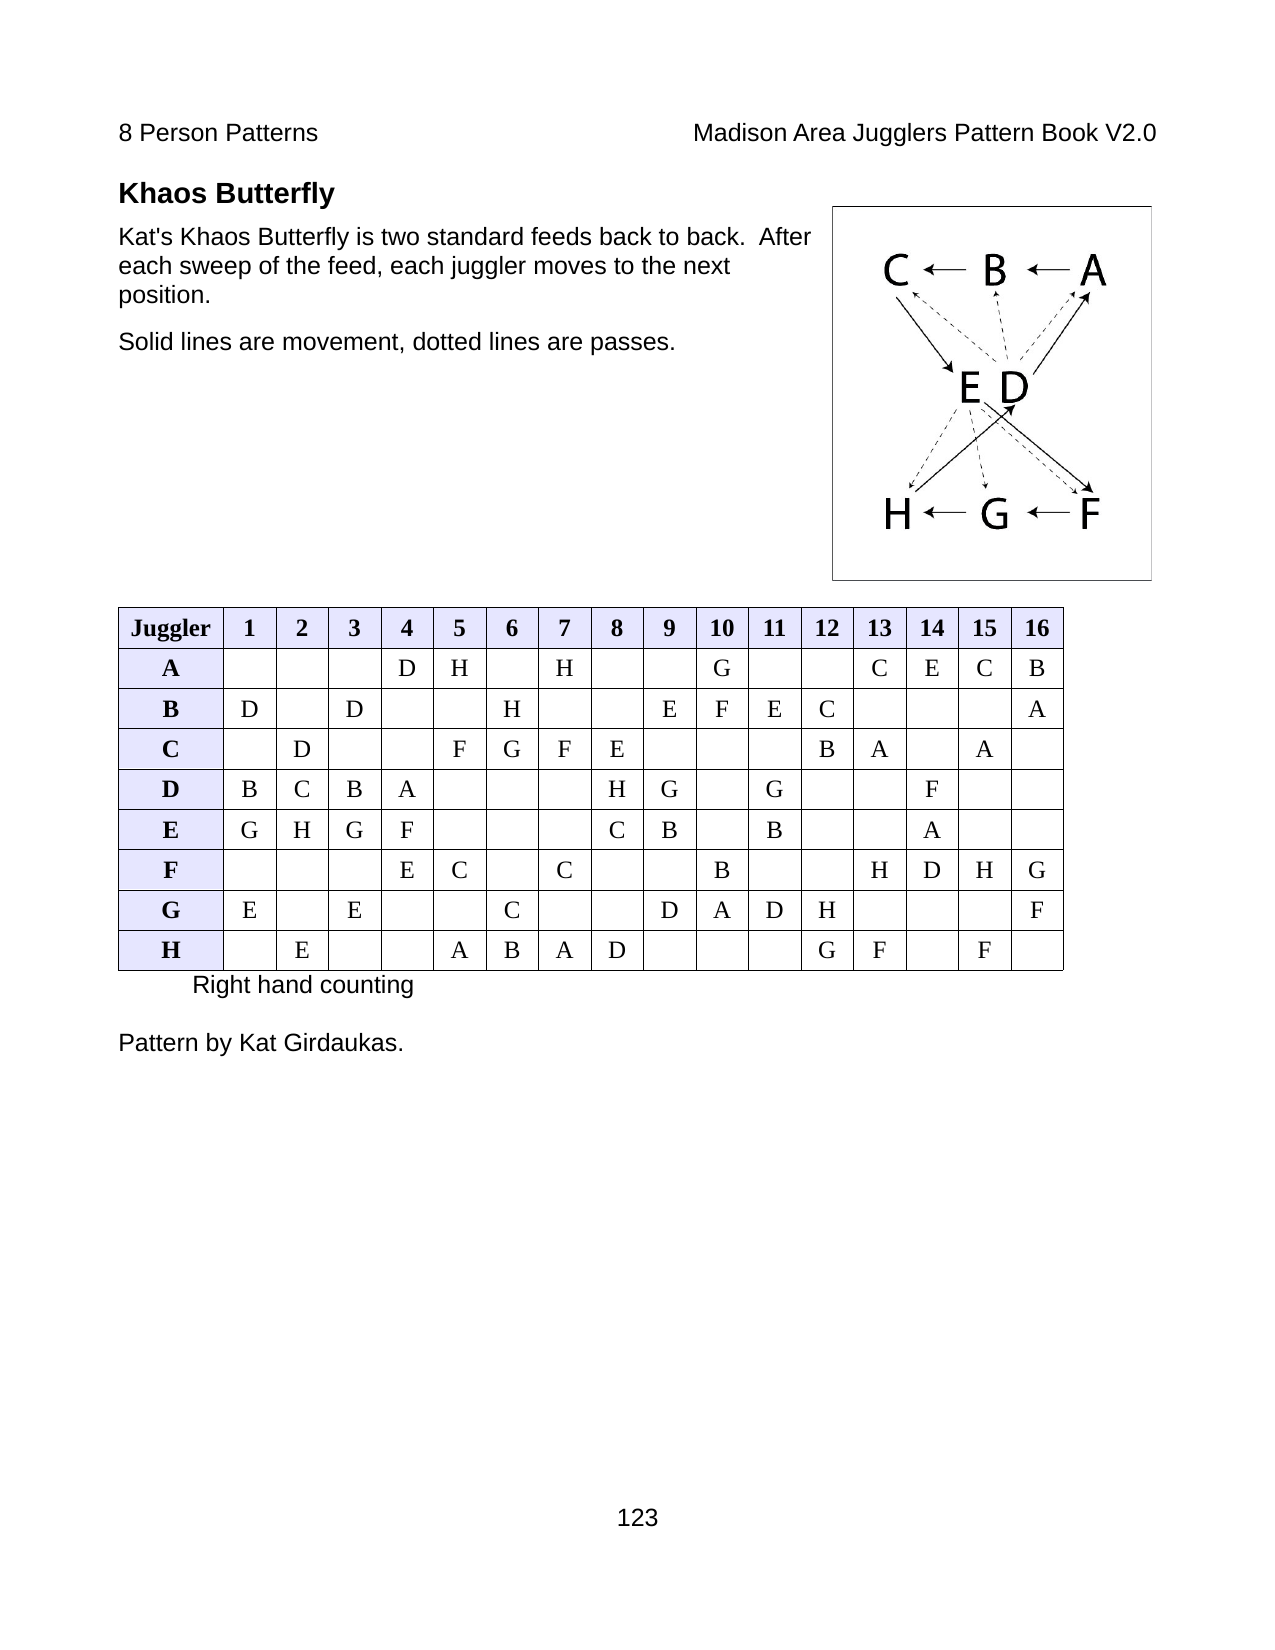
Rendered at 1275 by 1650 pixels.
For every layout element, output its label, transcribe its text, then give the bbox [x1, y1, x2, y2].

table_cell F [907, 770, 958, 809]
table_cell D [749, 891, 801, 930]
table_cell [487, 850, 538, 889]
table_cell [1012, 931, 1063, 970]
table_cell [487, 770, 538, 809]
table_cell [1012, 729, 1063, 768]
table_cell H [959, 850, 1011, 889]
table_header 2 [277, 608, 328, 648]
table_cell B [802, 729, 853, 768]
table_cell [697, 810, 748, 849]
table_cell F [1012, 891, 1063, 930]
table_cell F [959, 931, 1011, 970]
table_cell A [539, 931, 591, 970]
table_cell F [382, 810, 433, 849]
table_header 1 [224, 608, 276, 648]
table_cell B [1012, 649, 1063, 688]
table_cell A [1012, 689, 1063, 728]
table_cell [224, 931, 276, 970]
table_header 4 [382, 608, 433, 648]
table_cell H [119, 931, 223, 970]
table_cell [749, 931, 801, 970]
table_cell [854, 689, 906, 728]
table_cell [382, 931, 433, 970]
table_cell E [749, 689, 801, 728]
table_cell [224, 649, 276, 688]
table_cell [277, 649, 328, 688]
table_cell [802, 649, 853, 688]
table_cell E [592, 729, 643, 768]
table_cell A [119, 649, 223, 688]
table_cell D [119, 770, 223, 809]
table_cell B [697, 850, 748, 889]
table_header 10 [697, 608, 748, 648]
table_cell E [277, 931, 328, 970]
table_cell H [539, 649, 591, 688]
table_cell B [119, 689, 223, 728]
table_cell G [224, 810, 276, 849]
table_cell [907, 729, 958, 768]
table_header 7 [539, 608, 591, 648]
table_cell [959, 689, 1011, 728]
table_cell [382, 729, 433, 768]
table_cell [434, 770, 486, 809]
table_cell [539, 689, 591, 728]
table_cell H [592, 770, 643, 809]
table_cell D [382, 649, 433, 688]
text Solid lines are movement, dotted lines are passes. [118, 327, 832, 355]
table_cell [329, 850, 381, 889]
table_cell E [119, 810, 223, 849]
table_cell [592, 649, 643, 688]
table_cell F [697, 689, 748, 728]
table_cell [592, 891, 643, 930]
table_cell [224, 850, 276, 889]
table_cell [802, 770, 853, 809]
table_cell A [382, 770, 433, 809]
table_cell A [959, 729, 1011, 768]
table_header 9 [644, 608, 696, 648]
table_cell H [487, 689, 538, 728]
table_cell C [802, 689, 853, 728]
table_cell E [382, 850, 433, 889]
table_cell B [749, 810, 801, 849]
table_cell B [224, 770, 276, 809]
table_cell H [802, 891, 853, 930]
table_cell [854, 770, 906, 809]
table_cell [644, 850, 696, 889]
table_cell H [434, 649, 486, 688]
subtitle Khaos Butterfly [118, 176, 1157, 210]
table_header 14 [907, 608, 958, 648]
table_header 6 [487, 608, 538, 648]
table_cell [959, 891, 1011, 930]
table_header 13 [854, 608, 906, 648]
table_cell [644, 931, 696, 970]
table_cell E [224, 891, 276, 930]
table_cell B [329, 770, 381, 809]
table_cell [1012, 810, 1063, 849]
table_cell [959, 770, 1011, 809]
table_cell C [592, 810, 643, 849]
table_cell C [959, 649, 1011, 688]
table_cell D [592, 931, 643, 970]
table_cell G [644, 770, 696, 809]
table_cell [277, 689, 328, 728]
table_cell C [434, 850, 486, 889]
table_cell [749, 649, 801, 688]
table_cell [329, 931, 381, 970]
table_header 12 [802, 608, 853, 648]
table_cell [907, 891, 958, 930]
table_cell [539, 810, 591, 849]
table_cell [382, 891, 433, 930]
table_cell [749, 850, 801, 889]
table_cell B [487, 931, 538, 970]
table_cell [329, 649, 381, 688]
table_cell G [802, 931, 853, 970]
table_cell D [907, 850, 958, 889]
table_cell G [749, 770, 801, 809]
table_cell G [1012, 850, 1063, 889]
table_cell C [277, 770, 328, 809]
table_cell [434, 810, 486, 849]
text Right hand counting [118, 970, 1157, 999]
table_cell G [697, 649, 748, 688]
table_header 8 [592, 608, 643, 648]
table_cell G [487, 729, 538, 768]
table_cell F [854, 931, 906, 970]
table_cell [854, 891, 906, 930]
table_cell [382, 689, 433, 728]
table_cell [802, 810, 853, 849]
table_cell [697, 931, 748, 970]
table_header 16 [1012, 608, 1063, 648]
table_cell C [854, 649, 906, 688]
table_header 5 [434, 608, 486, 648]
table_cell [539, 891, 591, 930]
table_cell C [539, 850, 591, 889]
table_cell G [119, 891, 223, 930]
table_cell [907, 689, 958, 728]
table_cell A [434, 931, 486, 970]
table_cell [487, 649, 538, 688]
table_cell [329, 729, 381, 768]
table_cell [697, 770, 748, 809]
table_cell D [277, 729, 328, 768]
table_cell D [644, 891, 696, 930]
table_cell C [487, 891, 538, 930]
table_cell [749, 729, 801, 768]
table_cell [802, 850, 853, 889]
table_cell [277, 891, 328, 930]
table_cell [539, 770, 591, 809]
table_cell [224, 729, 276, 768]
table_cell F [434, 729, 486, 768]
table_cell [277, 850, 328, 889]
table_cell [592, 850, 643, 889]
table_cell [644, 729, 696, 768]
table_cell E [329, 891, 381, 930]
table_cell H [854, 850, 906, 889]
table_cell C [119, 729, 223, 768]
table_cell [697, 729, 748, 768]
table_header 3 [329, 608, 381, 648]
table_cell E [907, 649, 958, 688]
table_cell [907, 931, 958, 970]
table_cell [434, 689, 486, 728]
table_cell A [854, 729, 906, 768]
table_header 15 [959, 608, 1011, 648]
table_cell D [329, 689, 381, 728]
picture [832, 206, 1152, 581]
table_cell [854, 810, 906, 849]
text Kat's Khaos Butterfly is two standard feeds back to back. After each sweep of the feed, each juggler moves to the next position. [118, 222, 832, 309]
table_cell H [277, 810, 328, 849]
table_cell B [644, 810, 696, 849]
table_cell F [119, 850, 223, 889]
table_cell [434, 891, 486, 930]
table_cell [644, 649, 696, 688]
table_cell A [907, 810, 958, 849]
table_cell [487, 810, 538, 849]
text Pattern by Kat Girdaukas. [118, 1028, 1157, 1056]
table_cell [1012, 770, 1063, 809]
table_cell E [644, 689, 696, 728]
table_cell A [697, 891, 748, 930]
table_cell [592, 689, 643, 728]
table_header Juggler [119, 608, 223, 648]
table_header 11 [749, 608, 801, 648]
table_cell D [224, 689, 276, 728]
table_cell G [329, 810, 381, 849]
table_cell F [539, 729, 591, 768]
table_cell [959, 810, 1011, 849]
